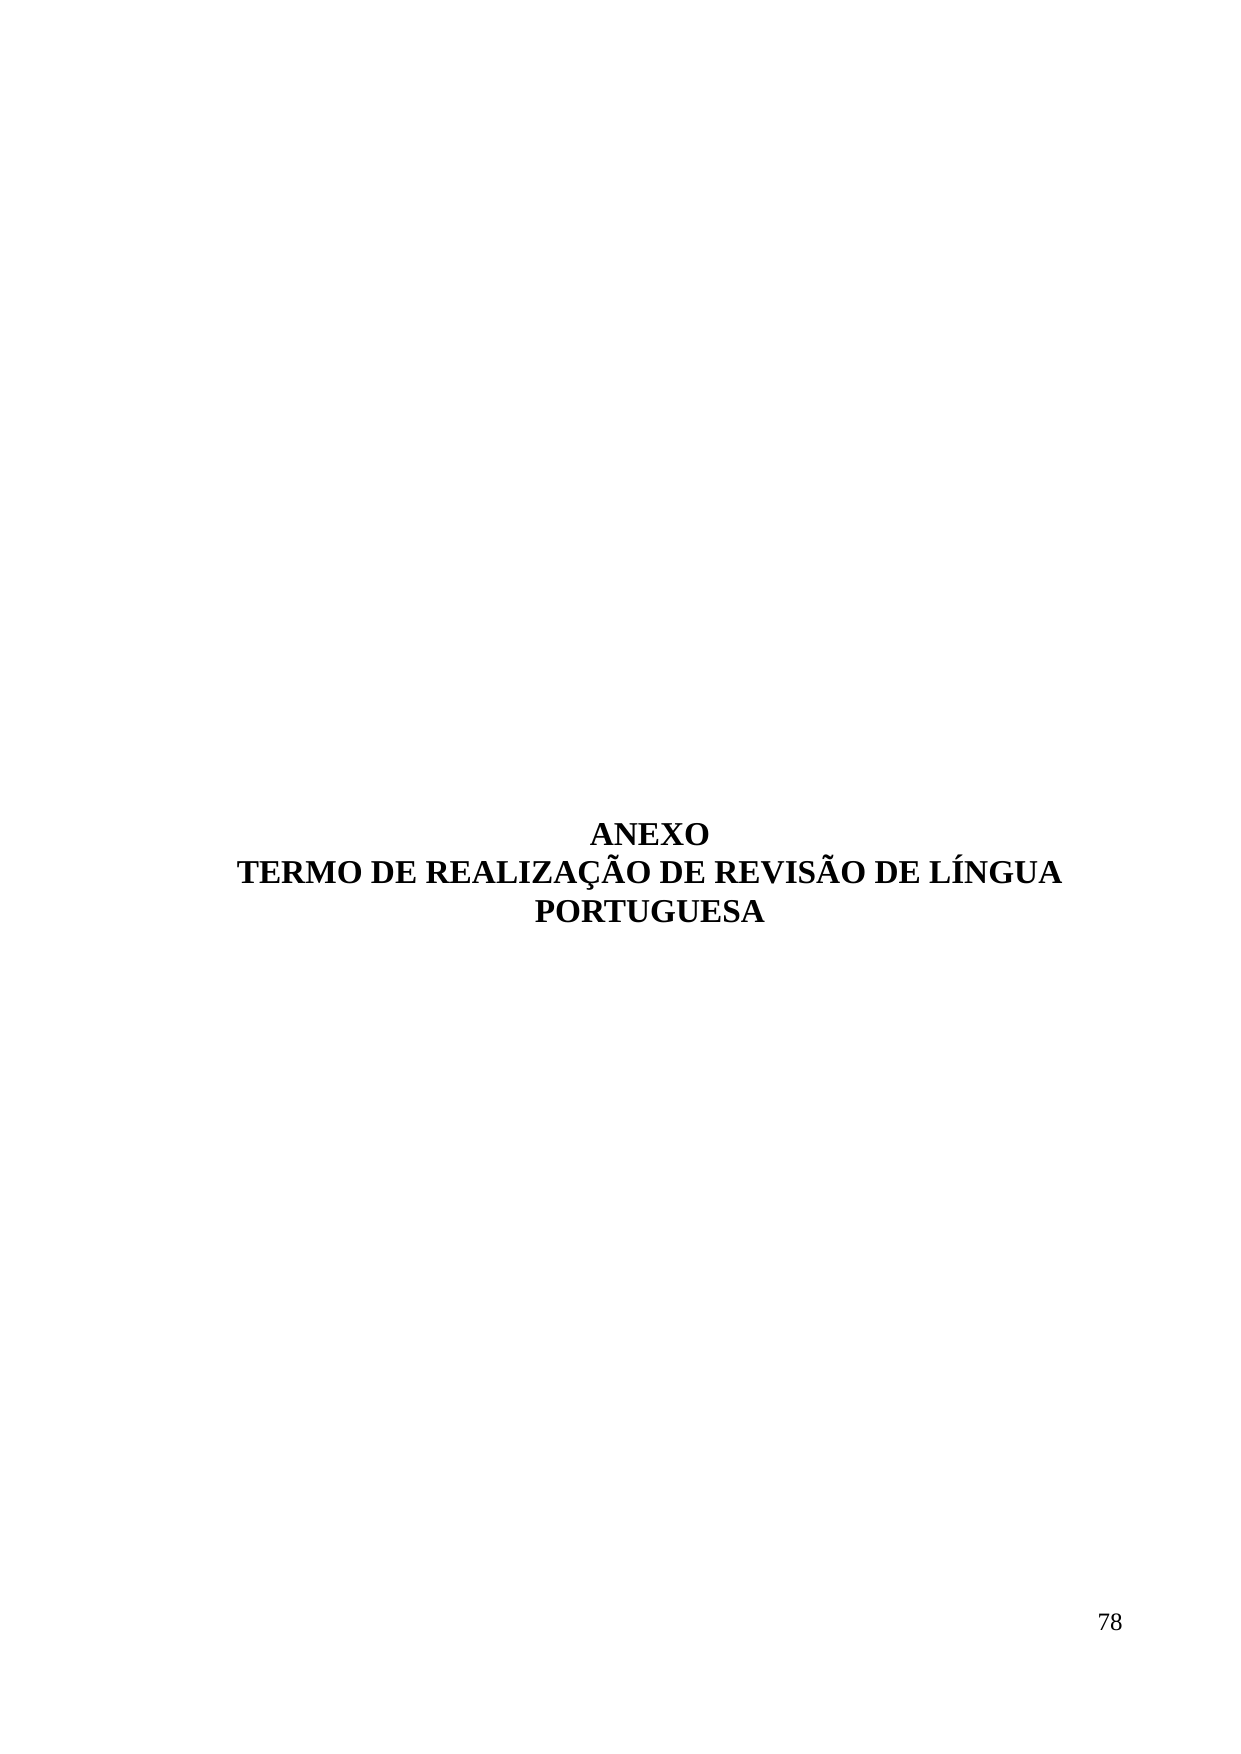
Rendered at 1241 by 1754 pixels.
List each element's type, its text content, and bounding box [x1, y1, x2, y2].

subtitle TERMO DE REALIZAÇÃO DE REVISÃO DE LÍNGUA PORTUGUESA [177, 853, 1122, 929]
subtitle Anexo [177, 814, 1122, 853]
